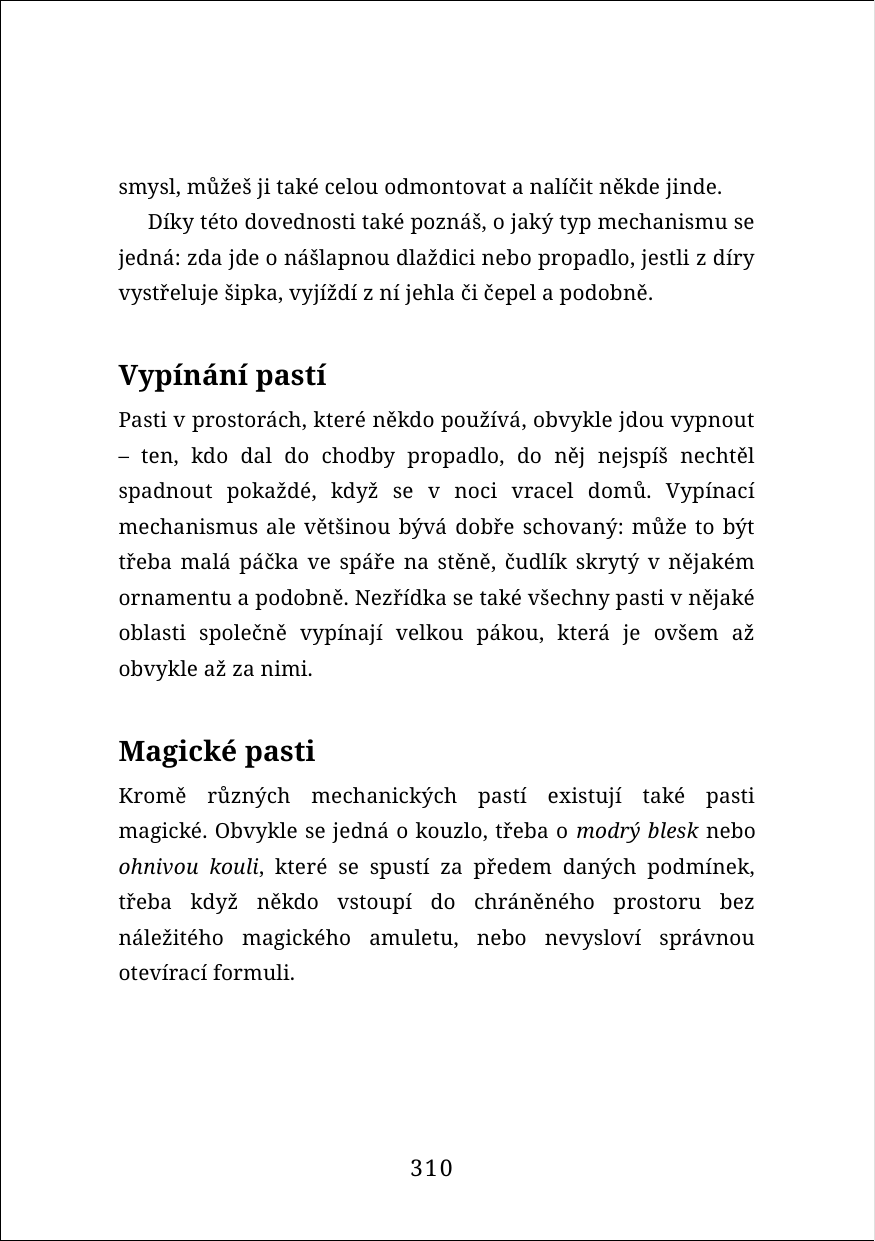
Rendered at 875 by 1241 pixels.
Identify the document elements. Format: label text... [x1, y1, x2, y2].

subtitle Vypínání pastí [118, 355, 756, 393]
text smysl, můžeš ji také celou odmontovat a nalíčit někde jinde. Díky této dovednosti také poznáš, o jaký typ mechanismu se jedná: zda jde o nášlapnou dlaždici nebo propadlo, jestli z díry vystřeluje šipka, vyjíždí z ní jehla či čepel a podobně. [118, 172, 756, 307]
subtitle Magické pasti [118, 731, 756, 769]
text Pasti v prostorách, které někdo používá, obvykle jdou vypnout – ten, kdo dal do chodby propadlo, do něj nejspíš nechtěl spadnout pokaždé, když se v noci vracel domů. Vypínací mechanismus ale většinou bývá dobře schovaný: může to být třeba malá páčka ve spáře na stěně, čudlík skrytý v nějakém ornamentu a podobně. Nezřídka se také všechny pasti v nějaké oblasti společně vypínají velkou pákou, která je ovšem až obvykle až za nimi. [118, 405, 756, 682]
text Kromě různých mechanických pastí existují také pasti magické. Obvykle se jedná o kouzlo, třeba o modrý blesk nebo ohnivou kouli, které se spustí za předem daných podmínek, třeba když někdo vstoupí do chráněného prostoru bez náležitého magického amuletu, nebo nevysloví správnou otevírací formuli. [118, 781, 756, 987]
